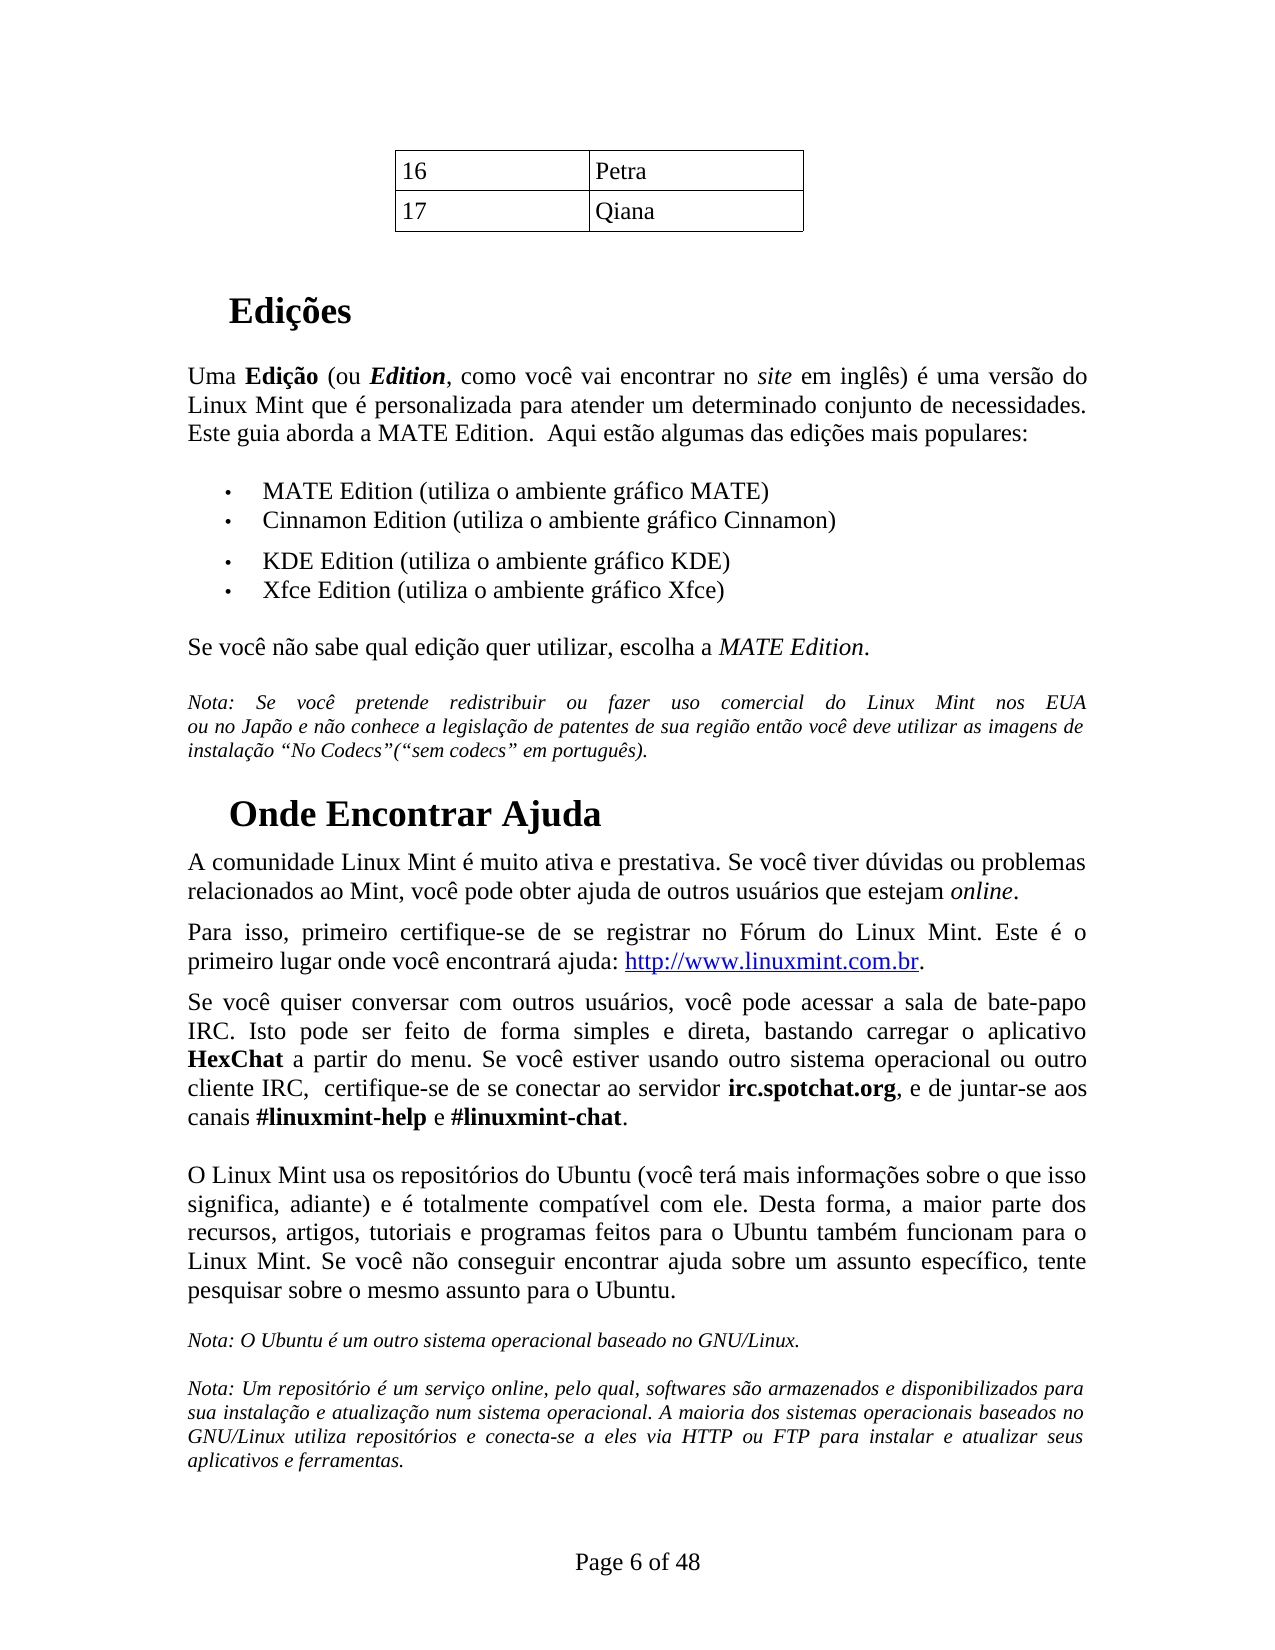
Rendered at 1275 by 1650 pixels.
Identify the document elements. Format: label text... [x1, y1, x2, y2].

text Se você não sabe qual edição quer utilizar, escolha a MATE Edition. [187, 632, 1087, 661]
text Nota: Se você pretende redistribuir ou fazer uso comercial do Linux Mint nos EUA ou no Japão e não conhece a legislação de patentes de sua região então você deve utilizar as imagens de instalação “No Codecs”(“sem codecs” em português). [187, 690, 1087, 762]
list MATE Edition (utiliza o ambiente gráfico MATE) [225, 476, 1087, 505]
subtitle Onde Encontrar Ajuda [187, 791, 1087, 834]
list Cinnamon Edition (utiliza o ambiente gráfico Cinnamon) [225, 505, 1087, 533]
text Uma Edição (ou Edition, como você vai encontrar no site em inglês) é uma versão do Linux Mint que é personalizada para atender um determinado conjunto de necessidades. Este guia aborda a MATE Edition. Aqui estão algumas das edições mais populares: [187, 361, 1087, 447]
table_cell Petra [590, 151, 803, 190]
table_cell 17 [396, 191, 589, 231]
text A comunidade Linux Mint é muito ativa e prestativa. Se você tiver dúvidas ou problemas relacionados ao Mint, você pode obter ajuda de outros usuários que estejam online. [187, 847, 1087, 904]
list KDE Edition (utiliza o ambiente gráfico KDE) [225, 546, 1087, 575]
text Nota: Um repositório é um serviço online, pelo qual, softwares são armazenados e disponibilizados para sua instalação e atualização num sistema operacional. A maioria dos sistemas operacionais baseados no GNU/Linux utiliza repositórios e conecta-se a eles via HTTP ou FTP para instalar e atualizar seus aplicativos e ferramentas. [187, 1376, 1087, 1472]
table_cell 16 [396, 151, 589, 190]
list Xfce Edition (utiliza o ambiente gráfico Xfce) [225, 575, 1087, 603]
text O Linux Mint usa os repositórios do Ubuntu (você terá mais informações sobre o que isso significa, adiante) e é totalmente compatível com ele. Desta forma, a maior parte dos recursos, artigos, tutoriais e programas feitos para o Ubuntu também funcionam para o Linux Mint. Se você não conseguir encontrar ajuda sobre um assunto específico, tente pesquisar sobre o mesmo assunto para o Ubuntu. [187, 1160, 1087, 1304]
table_cell Qiana [590, 191, 803, 231]
text Se você quiser conversar com outros usuários, você pode acessar a sala de bate-papo IRC. Isto pode ser feito de forma simples e direta, bastando carregar o aplicativo HexChat a partir do menu. Se você estiver usando outro sistema operacional ou outro cliente IRC, certifique-se de se conectar ao servidor irc.spotchat.org, e de juntar-se aos canais #linuxmint-help e #linuxmint-chat. [187, 987, 1087, 1131]
text Nota: O Ubuntu é um outro sistema operacional baseado no GNU/Linux. [187, 1328, 1087, 1352]
text Para isso, primeiro certifique-se de se registrar no Fórum do Linux Mint. Este é o primeiro lugar onde você encontrará ajuda: http://www.linuxmint.com.br. [187, 917, 1087, 974]
